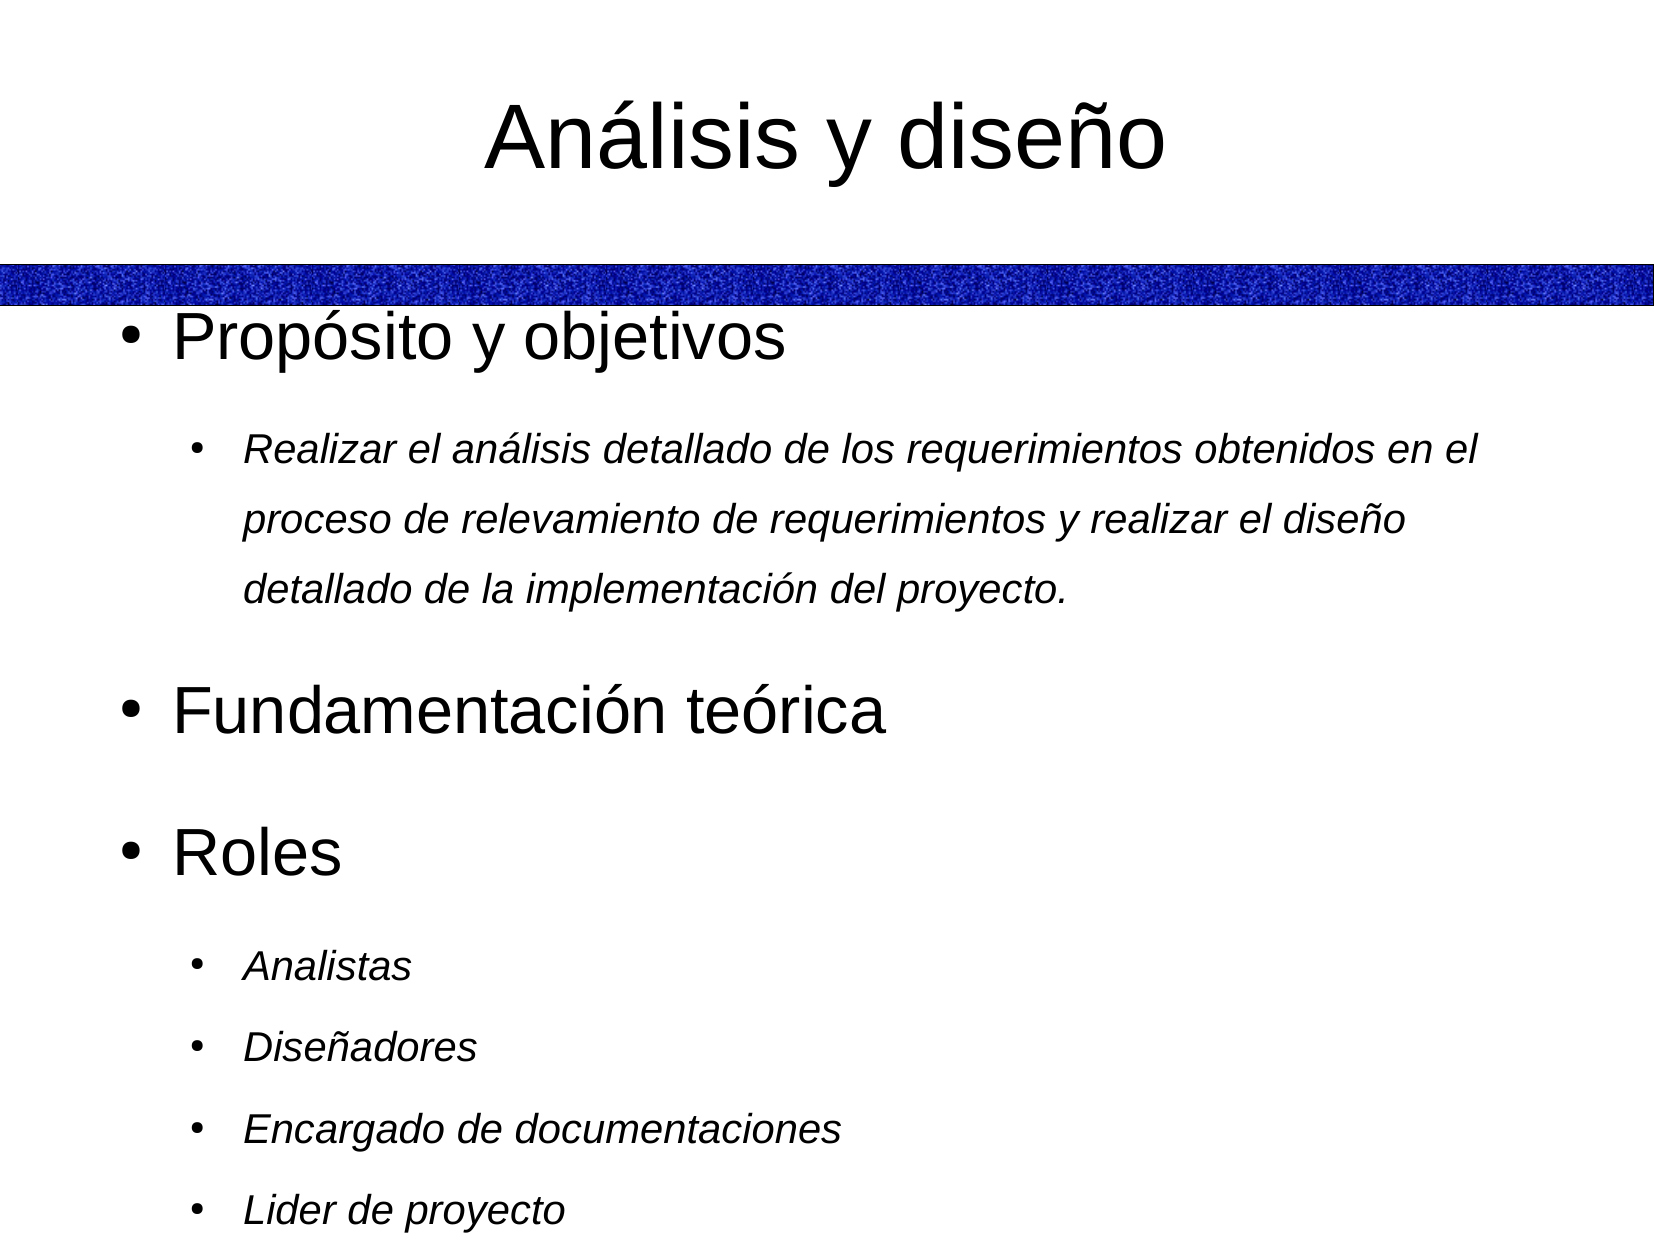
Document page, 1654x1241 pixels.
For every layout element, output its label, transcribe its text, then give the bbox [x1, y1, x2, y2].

picture [0, 265, 1653, 305]
title Análisis y diseño [58, 14, 1595, 260]
list Propósito y objetivos Realizar el análisis detallado de los requerimientos obtenidos en el proceso de relevamiento de requerimientos y realizar el diseño detallado de la implementación del proyecto. Fundamentación teórica Roles Analistas Diseñadores Encargado de documentaciones Lider de proyecto [101, 298, 1549, 1234]
